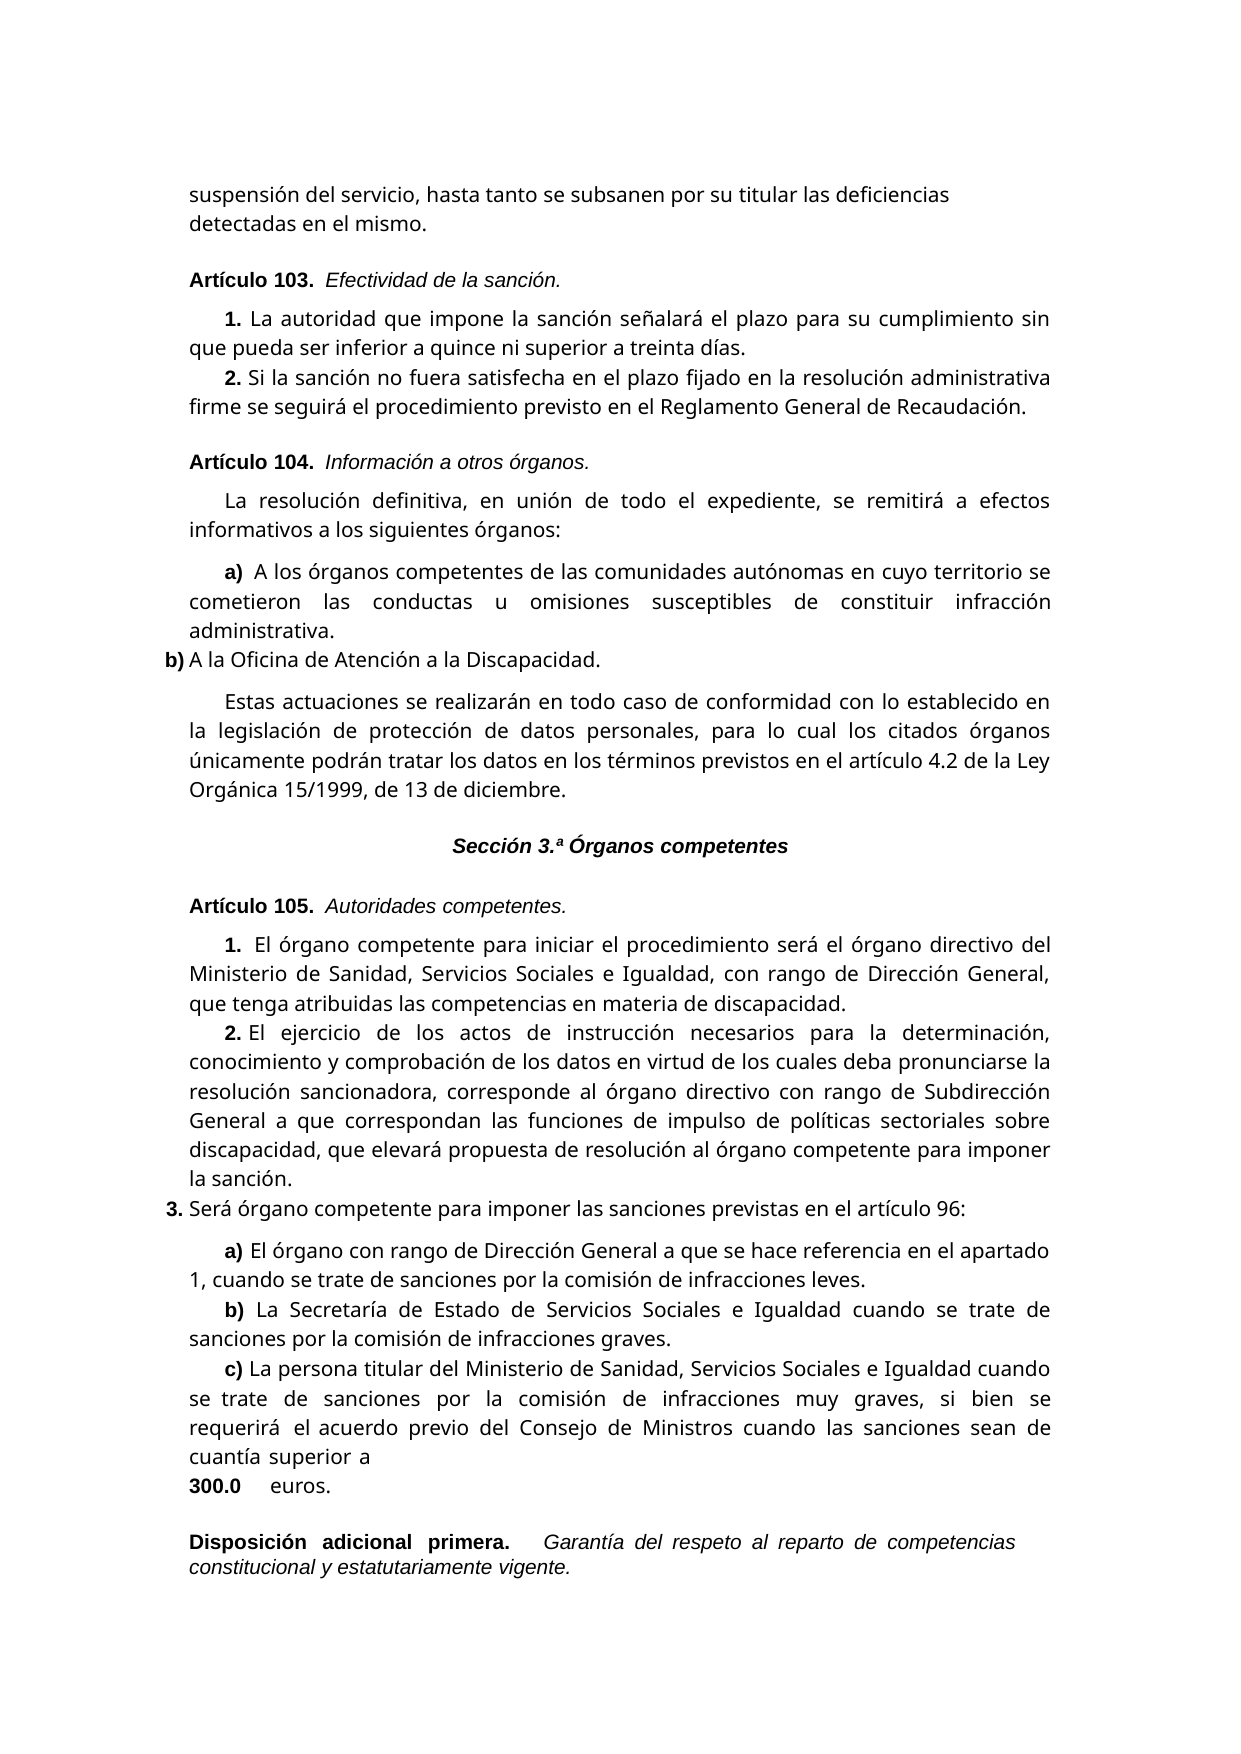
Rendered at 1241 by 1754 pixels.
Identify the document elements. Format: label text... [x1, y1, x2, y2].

list La Secretaría de Estado de Servicios Sociales e Igualdad cuando se trate de sanciones por la comisión de infracciones graves. [189, 1295, 1052, 1353]
list La autoridad que impone la sanción señalará el plazo para su cumplimiento sin que pueda ser inferior a quince ni superior a treinta días. [189, 304, 1051, 362]
list El ejercicio de los actos de instrucción necesarios para la determinación, conocimiento y comprobación de los datos en virtud de los cuales deba pronunciarse la resolución sancionadora, corresponde al órgano directivo con rango de Subdirección General a que correspondan las funciones de impulso de políticas sectoriales sobre discapacidad, que elevará propuesta de resolución al órgano competente para imponer la sanción. [189, 1018, 1051, 1193]
list Será órgano competente para imponer las sanciones previstas en el artículo 96: [166, 1194, 1184, 1223]
list El órgano competente para iniciar el procedimiento será el órgano directivo del Ministerio de Sanidad, Servicios Sociales e Igualdad, con rango de Dirección General, que tenga atribuidas las competencias en materia de discapacidad. [189, 930, 1051, 1017]
text Artículo 103. Efectividad de la sanción. [189, 268, 1184, 292]
list La persona titular del Ministerio de Sanidad, Servicios Sociales e Igualdad cuando se trate de sanciones por la comisión de infracciones muy graves, si bien se requerirá el acuerdo previo del Consejo de Ministros cuando las sanciones sean de cuantía superior a [189, 1354, 1052, 1471]
list euros. [189, 1472, 1184, 1500]
list Si la sanción no fuera satisfecha en el plazo fijado en la resolución administrativa firme se seguirá el procedimiento previsto en el Reglamento General de Recaudación. [189, 363, 1051, 420]
text Estas actuaciones se realizarán en todo caso de conformidad con lo establecido en la legislación de protección de datos personales, para lo cual los citados órganos únicamente podrán tratar los datos en los términos previstos en el artículo 4.2 de la Ley Orgánica 15/1999, de 13 de diciembre. [189, 687, 1051, 804]
text suspensión del servicio, hasta tanto se subsanen por su titular las deficiencias detectadas en el mismo. [189, 180, 1051, 238]
list El órgano con rango de Dirección General a que se hace referencia en el apartado 1, cuando se trate de sanciones por la comisión de infracciones leves. [189, 1236, 1051, 1294]
list A la Oficina de Atención a la Discapacidad. [164, 645, 1184, 674]
text Artículo 104. Información a otros órganos. [189, 450, 1184, 474]
text Artículo 105. Autoridades competentes. [189, 894, 1184, 918]
list A los órganos competentes de las comunidades autónomas en cuyo territorio se cometieron las conductas u omisiones susceptibles de constituir infracción administrativa. [189, 557, 1051, 644]
text La resolución definitiva, en unión de todo el expediente, se remitirá a efectos informativos a los siguientes órganos: [189, 486, 1051, 544]
text Disposición adicional primera. Garantía del respeto al reparto de competencias constitucional y estatutariamente vigente. [189, 1530, 1051, 1578]
subtitle Sección 3.ª Órganos competentes [139, 833, 789, 857]
